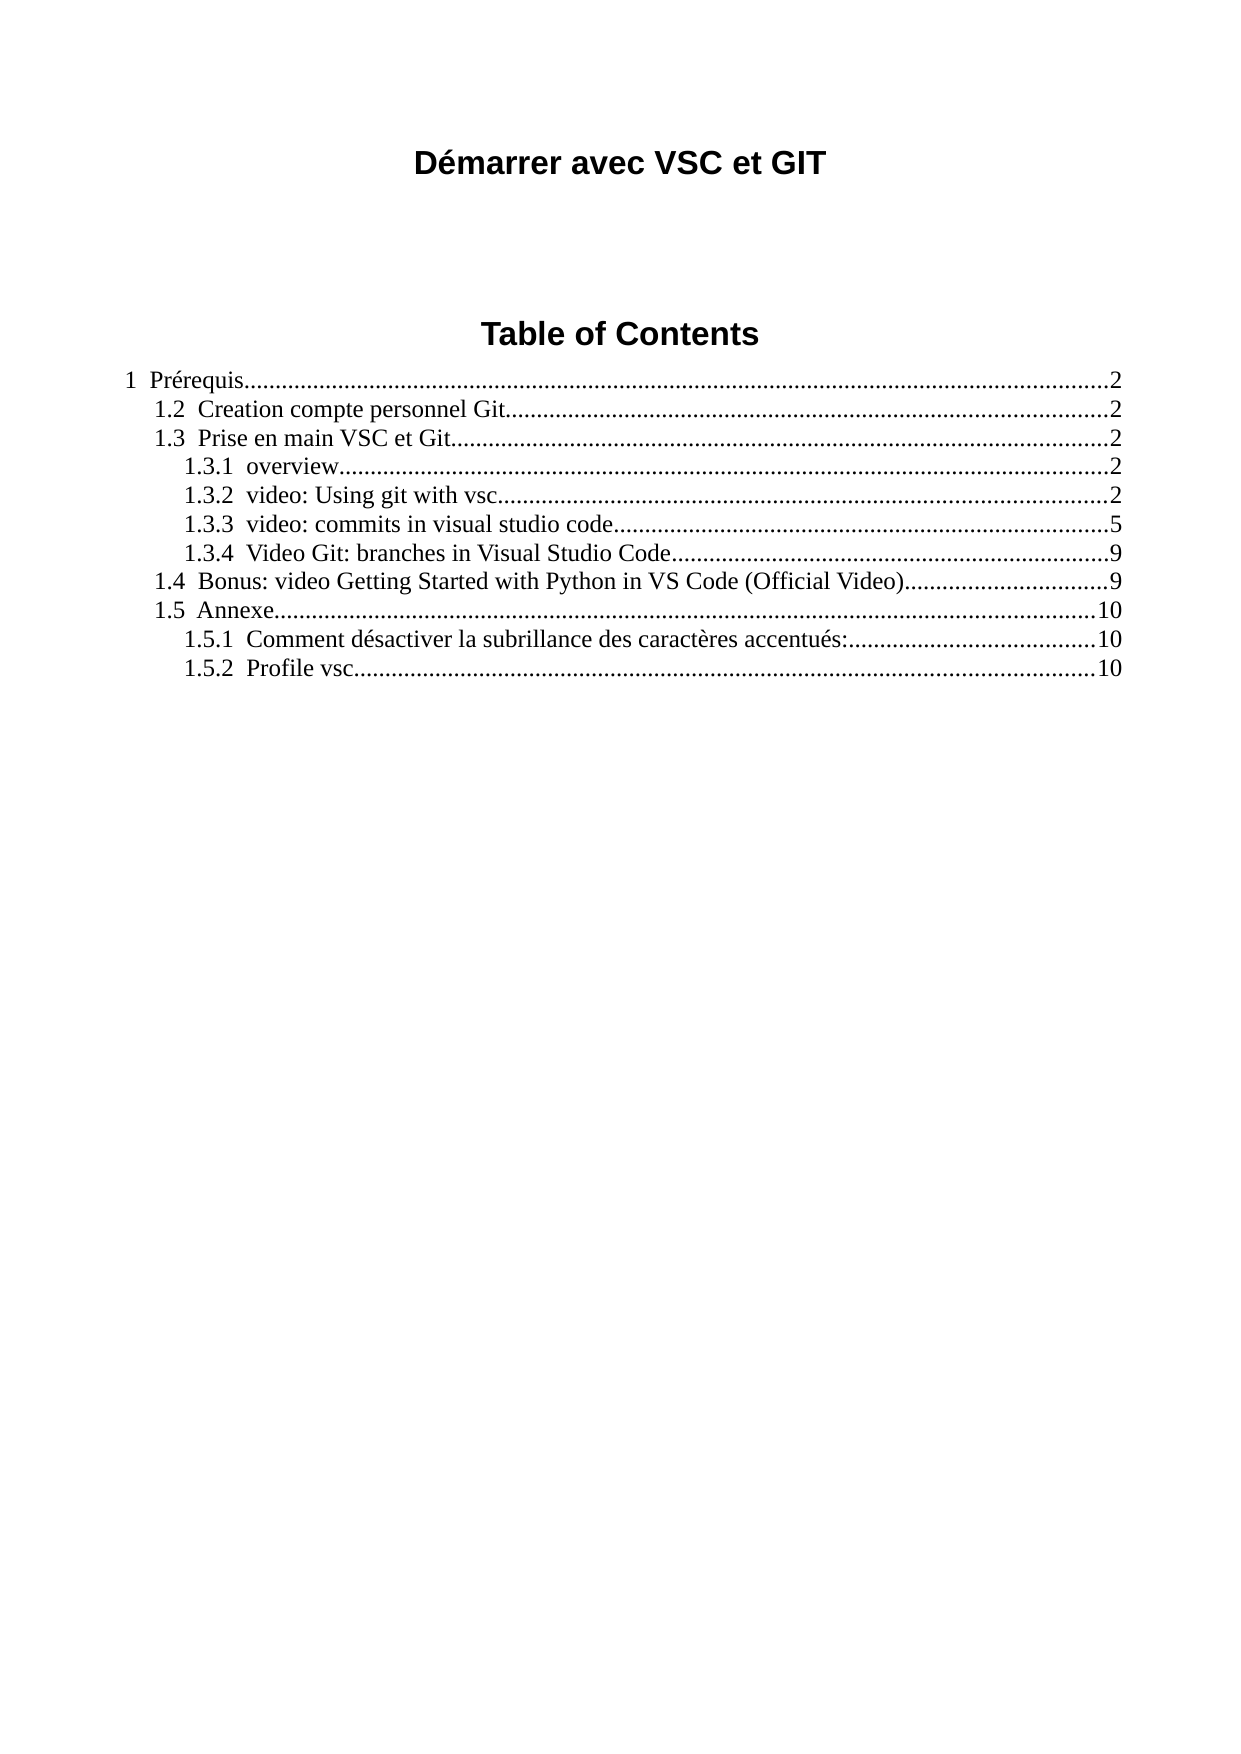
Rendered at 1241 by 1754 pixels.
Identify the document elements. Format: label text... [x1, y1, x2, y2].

text 1.3.4 Video Git: branches in Visual Studio Code 9 [177, 538, 1122, 566]
text 1.2 Creation compte personnel Git 2 [148, 394, 1122, 423]
subtitle Table of Contents [118, 314, 1122, 353]
text 1.3 Prise en main VSC et Git 2 [148, 423, 1122, 451]
text 1.4 Bonus: video Getting Started with Python in VS Code (Official Video) 9 [148, 566, 1122, 595]
text 1.5 Annexe 10 [148, 595, 1122, 624]
text 1.3.1 overview 2 [177, 451, 1122, 480]
subtitle Démarrer avec VSC et GIT [118, 143, 1122, 182]
text 1.3.2 video: Using git with vsc 2 [177, 480, 1122, 509]
text 1.3.3 video: commits in visual studio code 5 [177, 509, 1122, 538]
text 1 Prérequis 2 [118, 365, 1122, 394]
text 1.5.2 Profile vsc 10 [177, 653, 1122, 681]
text 1.5.1 Comment désactiver la subrillance des caractères accentués: 10 [177, 624, 1122, 653]
